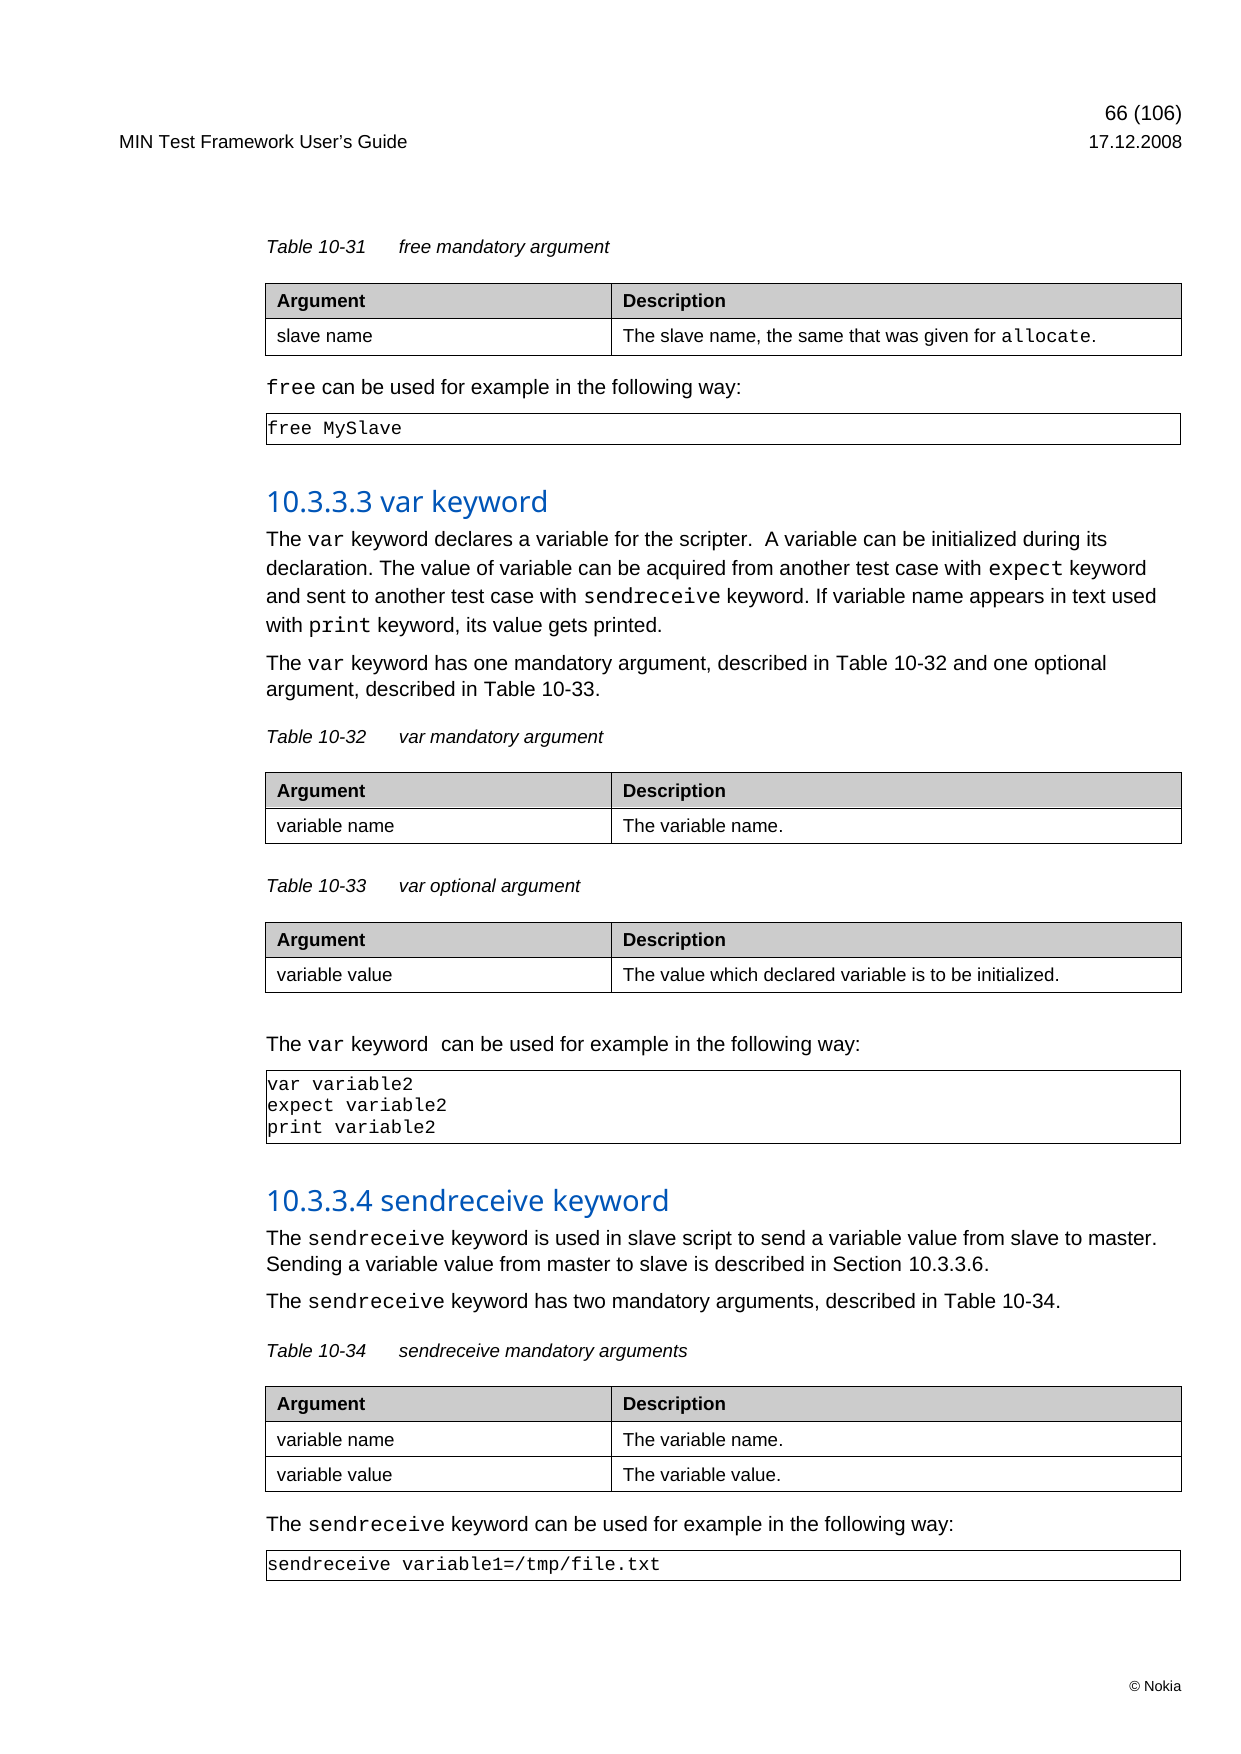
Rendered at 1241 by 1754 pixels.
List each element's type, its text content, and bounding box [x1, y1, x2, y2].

text The sendreceive keyword can be used for example in the following way: [266, 1511, 1181, 1537]
text free MySlave [267, 414, 1180, 444]
table_cell The variable value. [612, 1457, 1181, 1491]
text The var keyword can be used for example in the following way: [266, 1031, 1181, 1057]
table_header Description [612, 1387, 1181, 1421]
text expect variable2 [267, 1091, 1180, 1112]
table_cell The variable name. [612, 1422, 1181, 1456]
table_cell variable value [266, 1457, 611, 1491]
text Table 10-32 var mandatory argument [266, 726, 1181, 747]
table_cell variable name [266, 1422, 611, 1456]
table_header Argument [266, 1387, 611, 1421]
table_header Argument [266, 923, 611, 957]
table_cell variable value [266, 958, 611, 992]
text Table 10-34 sendreceive mandatory arguments [266, 1339, 1181, 1361]
table_cell The variable name. [612, 809, 1181, 842]
table_header Description [612, 284, 1181, 318]
table_cell slave name [266, 319, 611, 355]
table_cell The slave name, the same that was given for allocate. [612, 319, 1181, 355]
table_header Argument [266, 284, 611, 318]
table_header Argument [266, 773, 611, 807]
subtitle var keyword [266, 481, 1181, 521]
table_header Description [612, 923, 1181, 957]
table_cell variable name [266, 809, 611, 842]
text Table 10-33 var optional argument [266, 875, 1181, 897]
table_cell The value which declared variable is to be initialized. [612, 958, 1181, 992]
table_header Description [612, 773, 1181, 807]
subtitle sendreceive keyword [266, 1180, 1181, 1220]
text The sendreceive keyword has two mandatory arguments, described in Table 10-34. [266, 1288, 1181, 1314]
text free can be used for example in the following way: [266, 375, 1181, 401]
text sendreceive variable1=/tmp/file.txt [267, 1551, 1180, 1580]
text print variable2 [267, 1112, 1180, 1143]
text The sendreceive keyword is used in slave script to send a variable value from slave to master. Sending a variable value from master to slave is described in Section 10.3.3.6. [266, 1226, 1181, 1276]
text var variable2 [267, 1071, 1180, 1091]
text The var keyword declares a variable for the scripter. A variable can be initialized during its declaration. The value of variable can be acquired from another test case with expect keyword and sent to another test case with sendreceive keyword. If variable name appears in text used with print keyword, its value gets printed. [266, 527, 1181, 638]
text Table 10-31 free mandatory argument [266, 236, 1181, 258]
text The var keyword has one mandatory argument, described in Table 10-32 and one optional argument, described in Table 10-33. [266, 651, 1181, 701]
